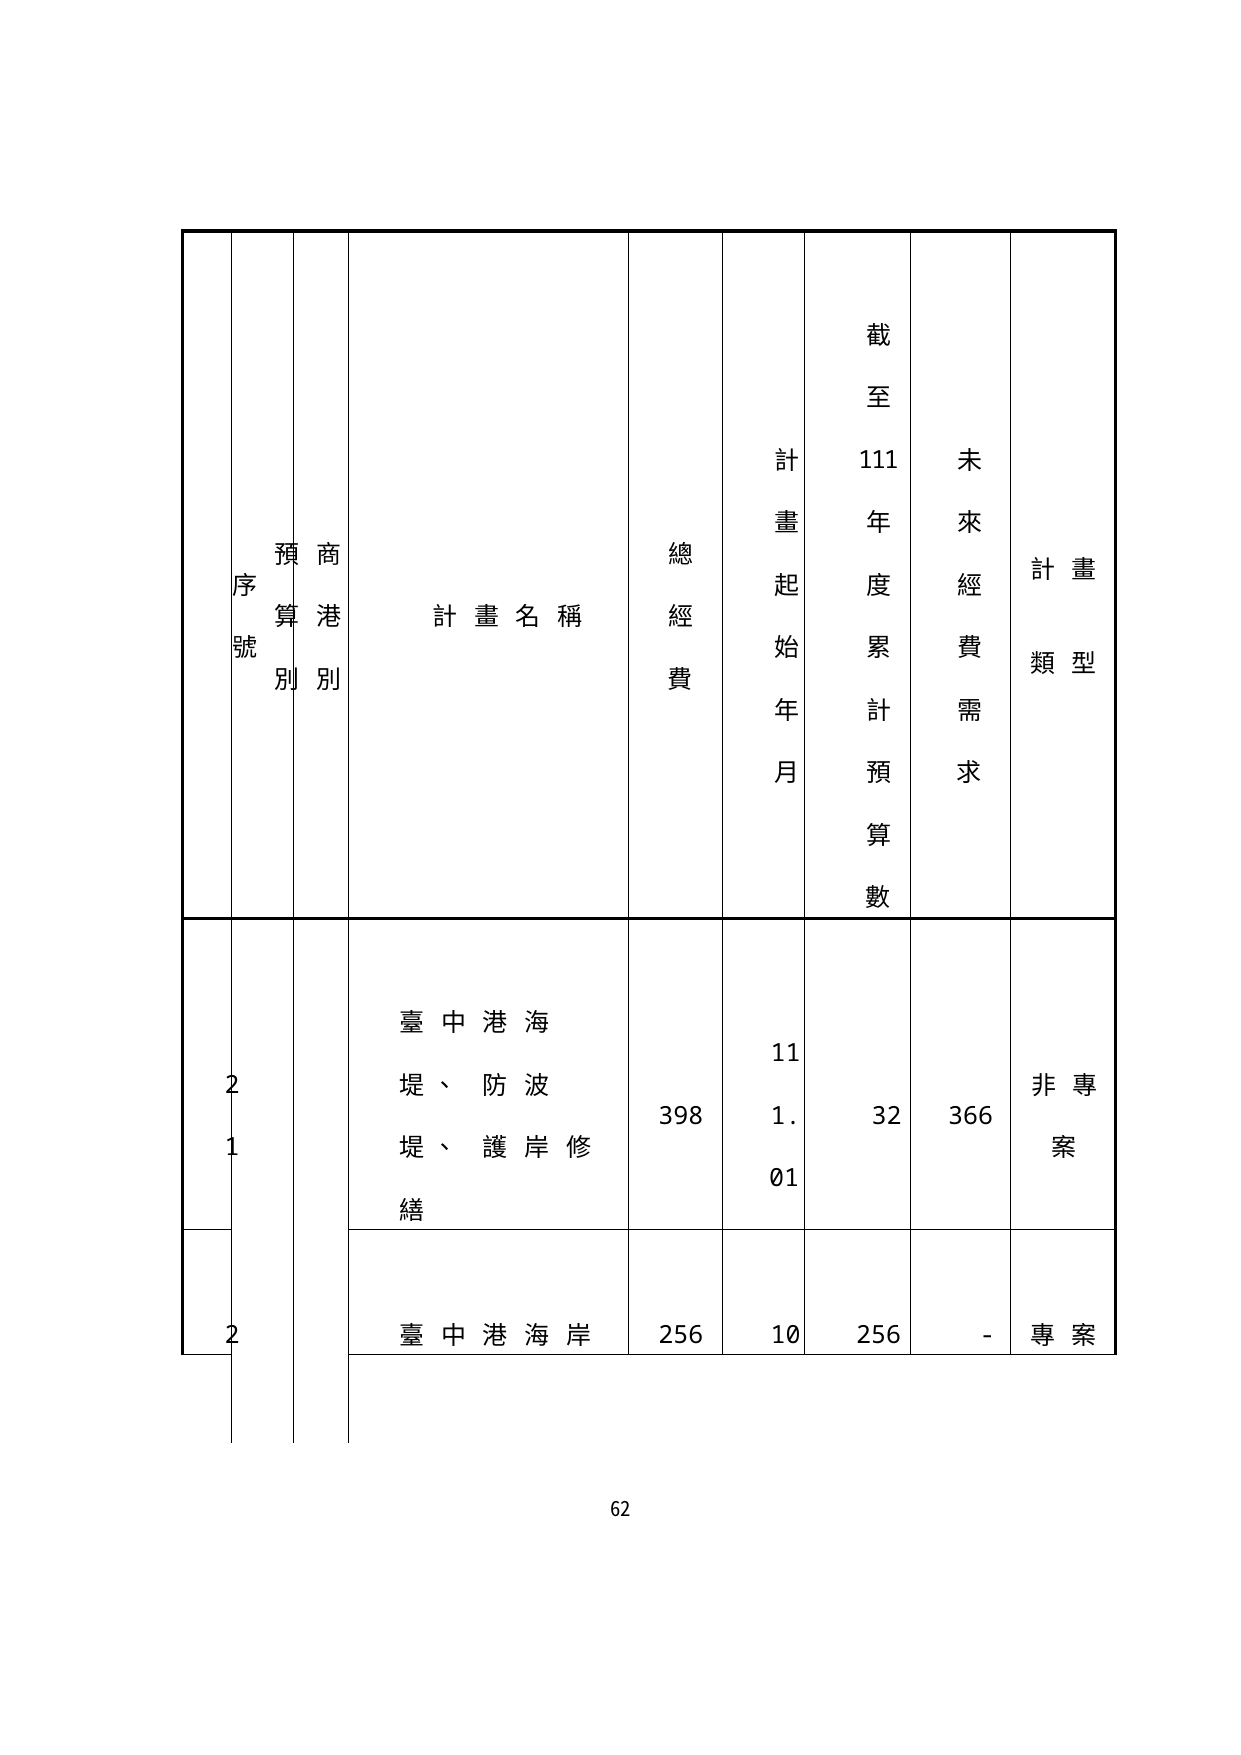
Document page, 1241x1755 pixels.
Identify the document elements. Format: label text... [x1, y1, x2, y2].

table_header 計畫起始年月 [723, 233, 804, 917]
table_cell [294, 920, 348, 1355]
table_cell 10 [723, 1230, 804, 1354]
table_header 計畫名稱 [349, 233, 628, 917]
table_header 截至111年度累計預算數 [805, 233, 910, 917]
table_cell 256 [629, 1230, 722, 1354]
table_header 序號 [184, 233, 231, 917]
table_header 計畫 類型 [1011, 233, 1114, 917]
table_cell 398 [629, 920, 722, 1229]
table_cell 22 [184, 1230, 231, 1354]
table_header 預算別 [232, 233, 293, 917]
table_cell 專案 [1011, 1230, 1114, 1354]
table_cell 臺中港海岸 [349, 1230, 628, 1354]
table_header 商港別 [294, 233, 348, 917]
table_header 總經費 [629, 233, 722, 917]
table_cell - [911, 1230, 1010, 1354]
table_cell 32 [805, 920, 910, 1229]
table_header 未來經費需求 [911, 233, 1010, 917]
table_cell 111.01 [723, 920, 804, 1229]
table_cell 21 [184, 920, 231, 1229]
table_cell 臺中港海堤、防波堤、護岸修繕 [349, 920, 628, 1229]
table_cell 航港基金 [232, 920, 293, 1355]
table_cell 非專案 [1011, 920, 1114, 1229]
table_cell 256 [805, 1230, 910, 1354]
table_cell 366 [911, 920, 1010, 1229]
